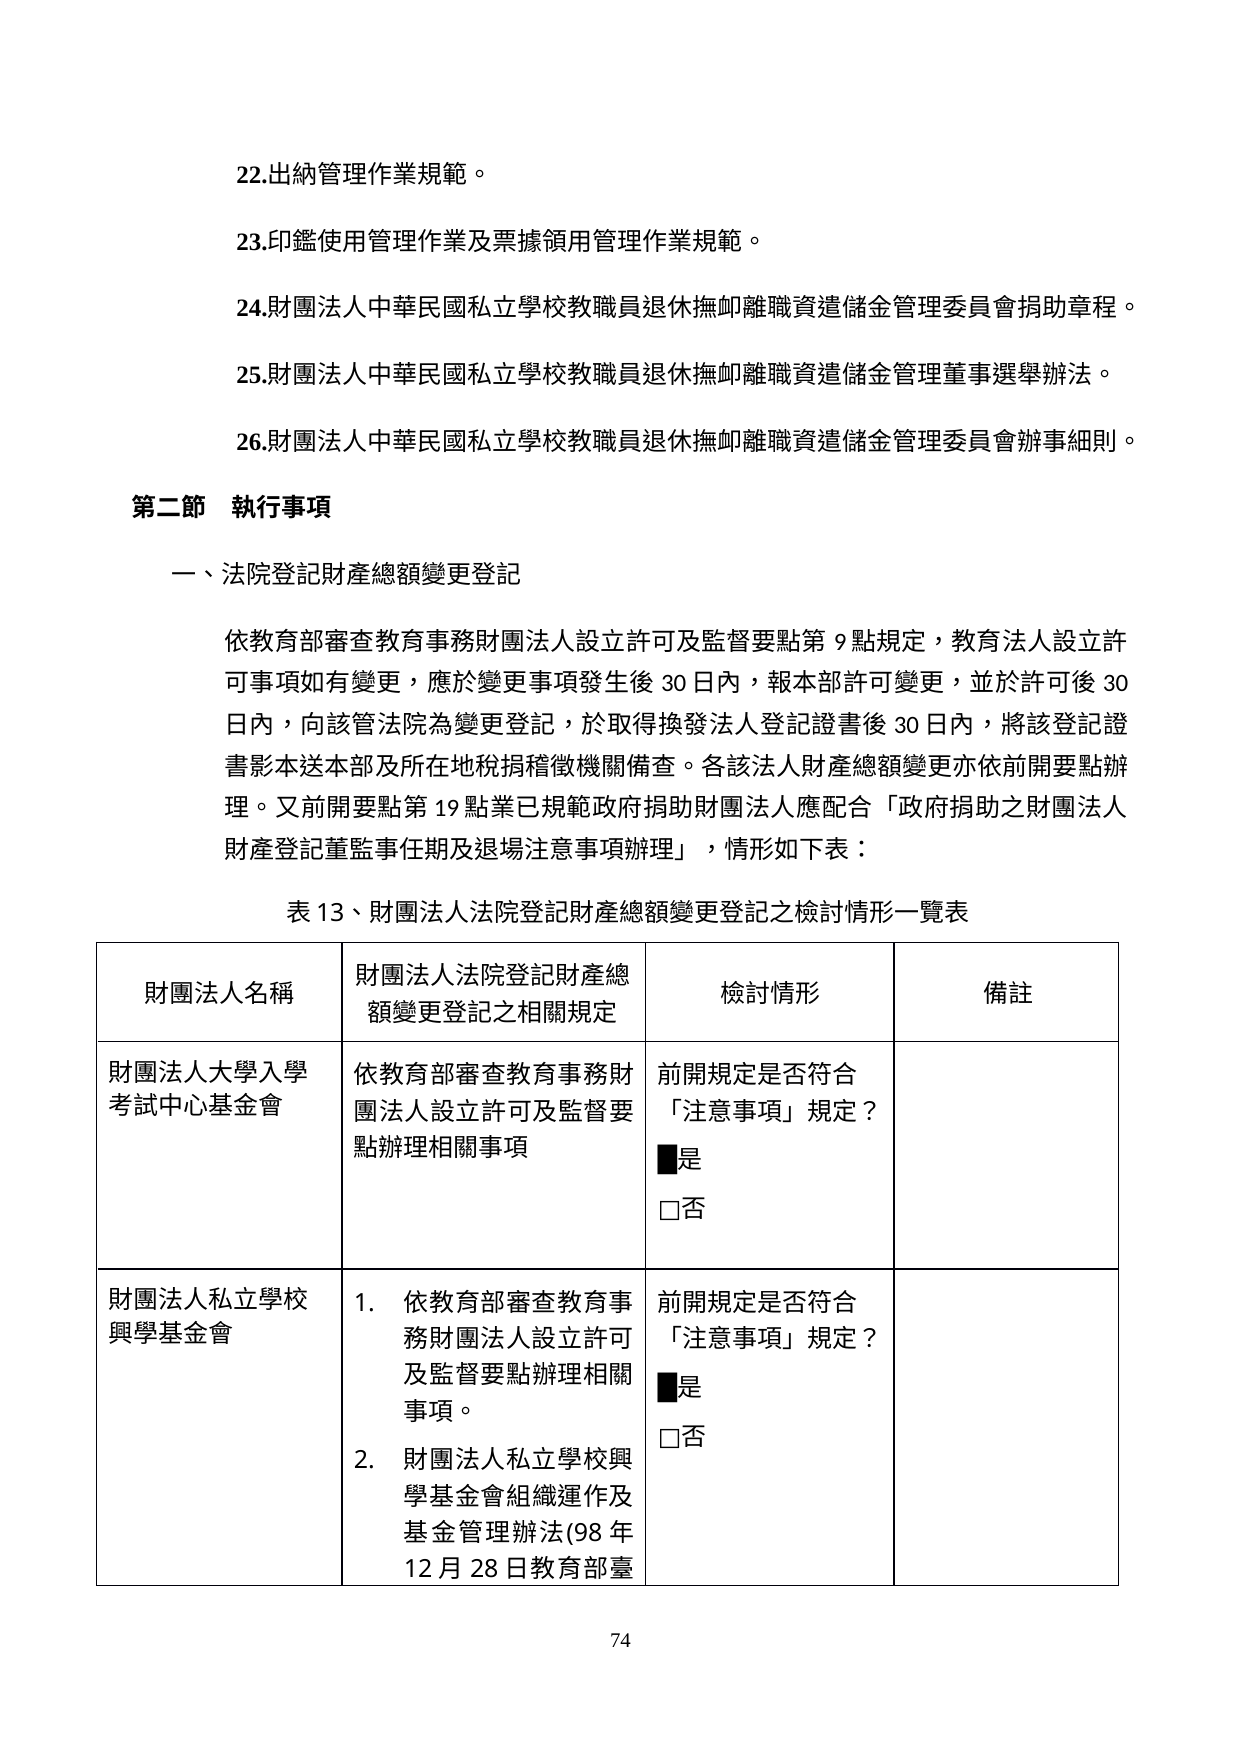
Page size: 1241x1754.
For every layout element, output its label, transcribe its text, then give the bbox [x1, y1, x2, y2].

text 表13、財團法人法院登記財產總額變更登記之檢討情形一覽表 [286, 892, 1128, 929]
list 出納管理作業規範。 [236, 150, 1128, 192]
table_header 備註 [895, 943, 1118, 1041]
table_cell 前開規定是否符合「注意事項」規定？ █是 □否 [646, 1042, 893, 1268]
list 依教育部審查教育事務財團法人設立許可及監督要點第9點規定，教育法人設立許可事項如有變更，應於變更事項發生後30日內，報本部許可變更，並於許可後30日內，向該管法院為變更登記，於取得換發法人登記證書後30日內，將該登記證書影本送本部及所在地稅捐稽徵機關備查。各該法人財產總額變更亦依前開要點辦理。又前開要點第19點業已規範政府捐助財團法人應配合「政府捐助之財團法人財產登記董監事任期及退場注意事項辦理」，情形如下表： [224, 617, 1128, 867]
list 印鑑使用管理作業及票據領用管理作業規範。 [236, 217, 1128, 258]
table_header 財團法人名稱 [97, 943, 341, 1041]
list 財團法人中華民國私立學校教職員退休撫卹離職資遣儲金管理委員會辦事細則。 [236, 417, 1128, 458]
list 財團法人中華民國私立學校教職員退休撫卹離職資遣儲金管理董事選舉辦法。 [236, 350, 1128, 392]
list 法院登記財產總額變更登記 [171, 550, 1128, 592]
table_cell [895, 1270, 1118, 1585]
table_header 檢討情形 [646, 943, 893, 1041]
text 第二節 執行事項 [112, 483, 1128, 525]
list 財團法人中華民國私立學校教職員退休撫卹離職資遣儲金管理委員會捐助章程。 [236, 283, 1128, 325]
table_cell [895, 1042, 1118, 1268]
table_cell 依教育部審查教育事務財團法人設立許可及監督要點辦理相關事項。 財團法人私立學校興學基金會組織運作及基金管理辦法(98年12月28日教育部臺 [343, 1270, 645, 1585]
table_header 財團法人法院登記財產總額變更登記之相關規定 [343, 943, 645, 1041]
table_cell 依教育部審查教育事務財團法人設立許可及監督要點辦理相關事項 [343, 1042, 645, 1268]
table_cell 財團法人私立學校興學基金會 [97, 1269, 341, 1585]
table_cell 財團法人大學入學考試中心基金會 [97, 1042, 341, 1268]
table_cell 前開規定是否符合「注意事項」規定？ █是 □否 [646, 1270, 893, 1585]
